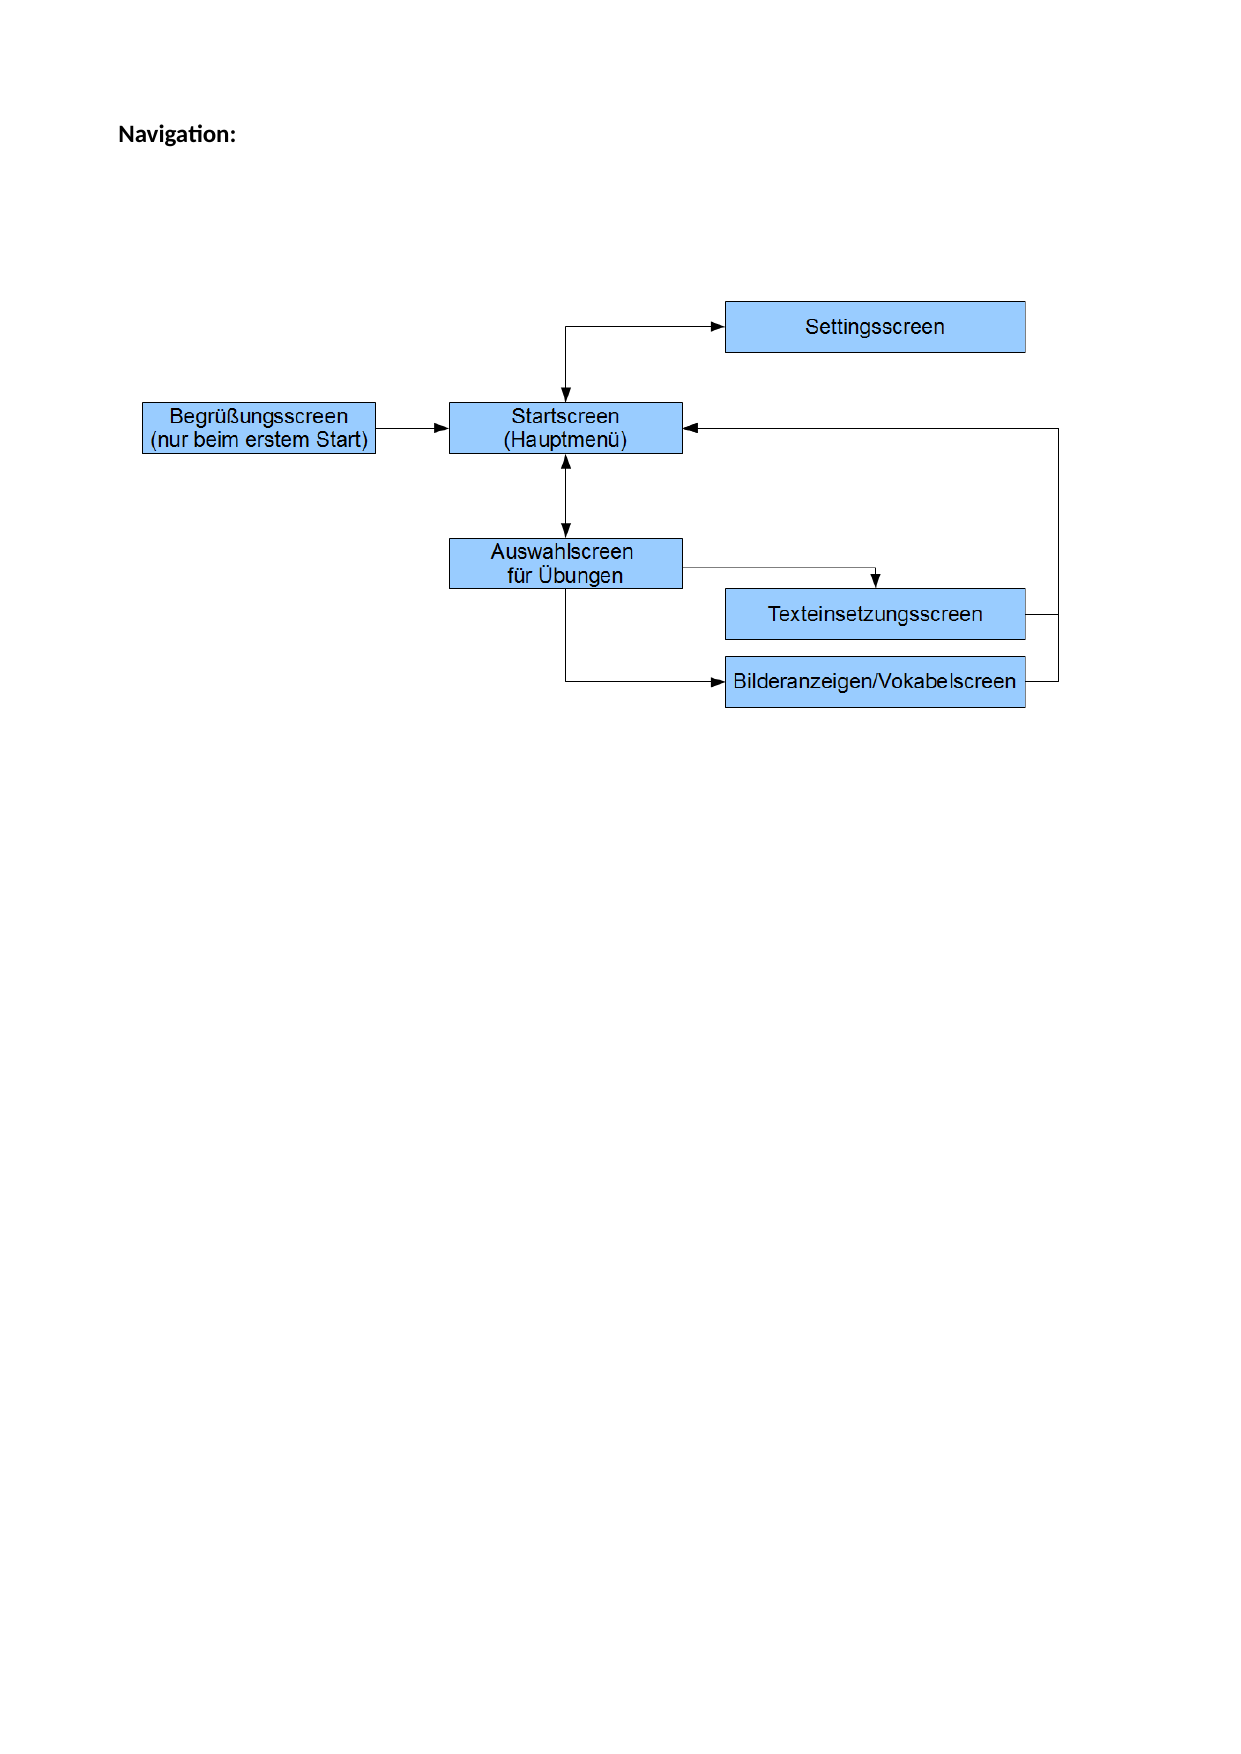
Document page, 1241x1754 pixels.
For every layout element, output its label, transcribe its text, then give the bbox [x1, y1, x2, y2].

text Navigation: [118, 118, 1122, 149]
picture [125, 148, 1115, 859]
